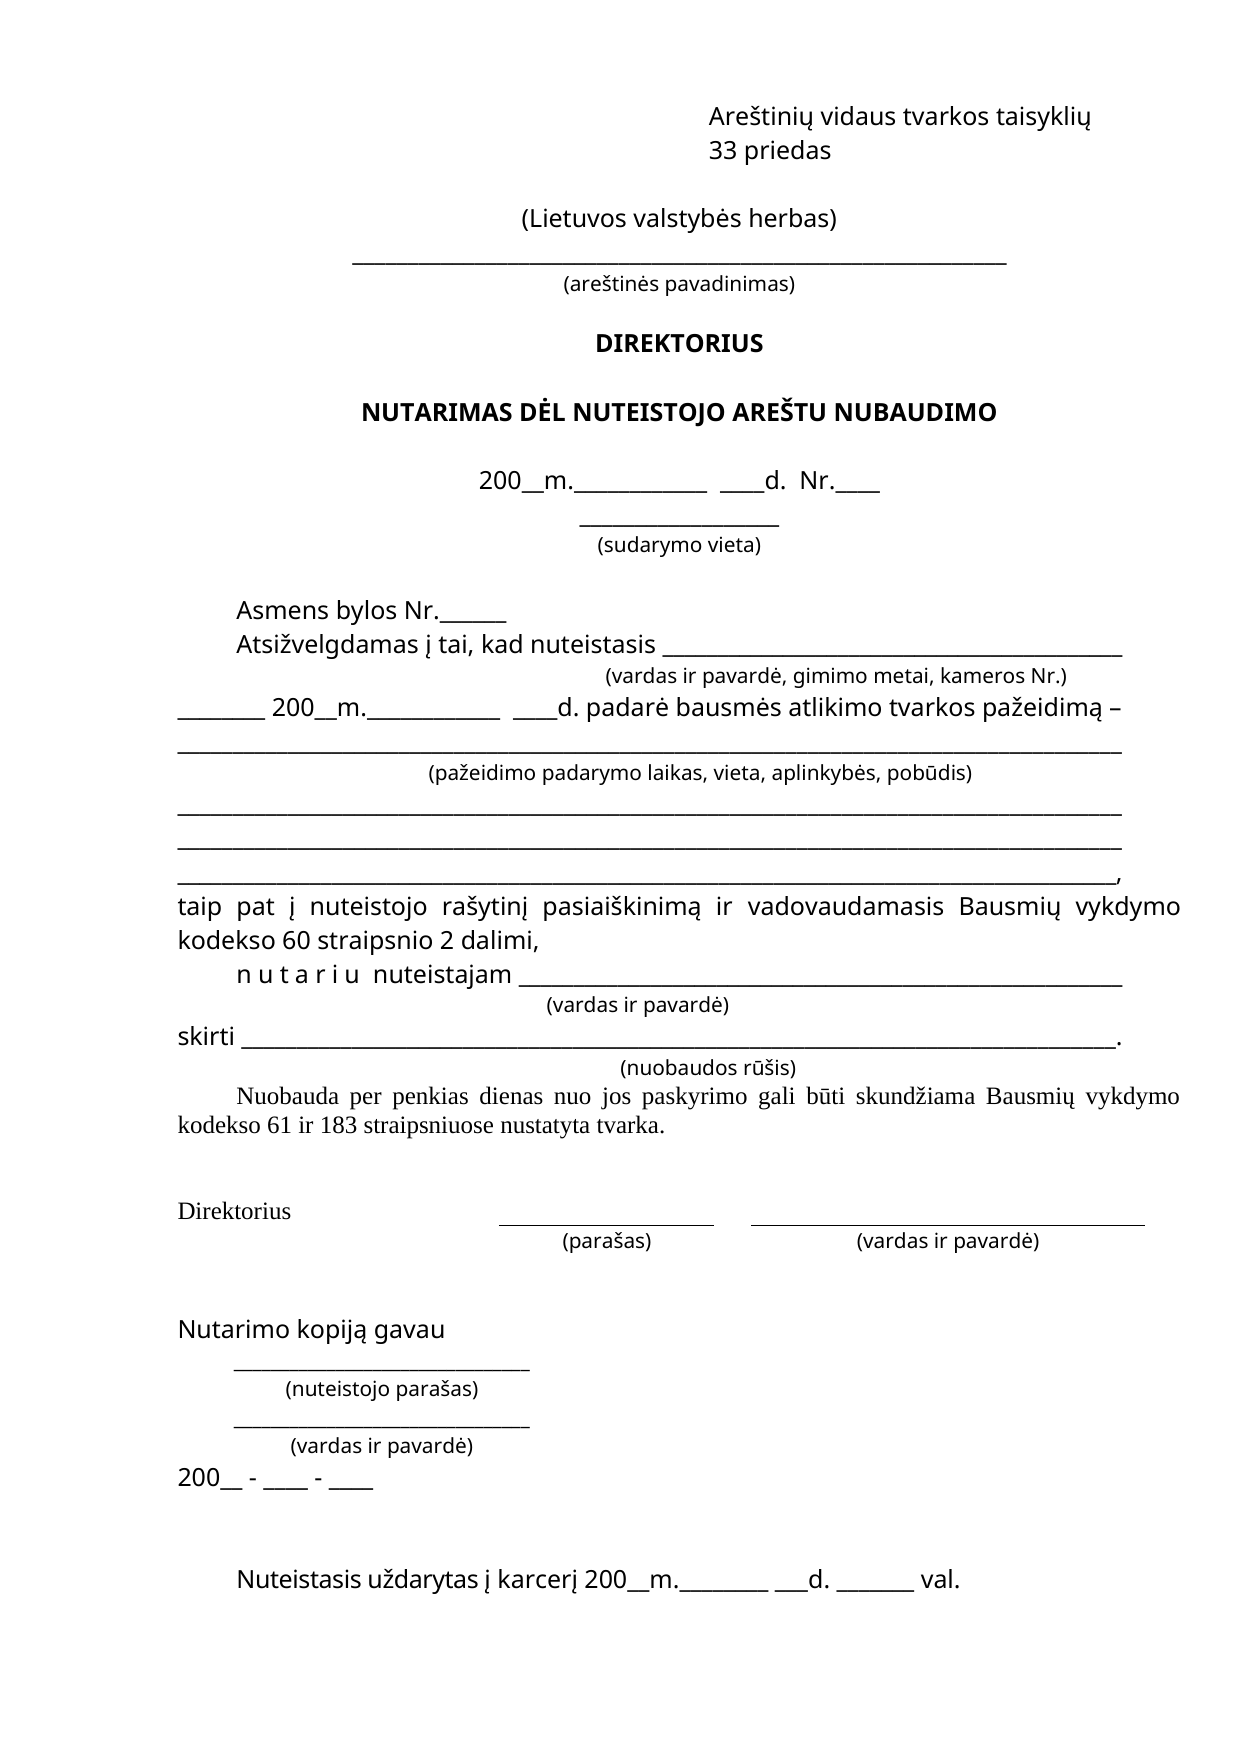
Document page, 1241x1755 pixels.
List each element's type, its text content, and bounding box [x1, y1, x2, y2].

text ________________________________ [177, 1403, 586, 1431]
text _ , [177, 854, 1181, 888]
text ___________________________________________________________ [177, 235, 1181, 269]
text _ [177, 723, 1181, 758]
text 200__ - ____ - ____ [177, 1460, 1181, 1494]
text (Lietuvos valstybės herbas) [177, 201, 1181, 235]
table_header [474, 1225, 499, 1254]
text (nuobaudos rūšis) [177, 1053, 1181, 1081]
text (pažeidimo padarymo laikas, vieta, aplinkybės, pobūdis) [177, 758, 1181, 786]
text _ [177, 820, 1181, 854]
text skirti . [177, 1019, 1181, 1053]
text NUTARIMAS DĖL NUTEISTOJO AREŠTU NUBAUDIMO [177, 394, 1181, 428]
text Areštinių vidaus tvarkos taisyklių [702, 99, 1181, 133]
text Nuteistasis uždarytas į karcerį 200__m.________ ___d. _______ val. [177, 1562, 1181, 1596]
text nutariu nuteistajam [177, 956, 1181, 990]
text _ 200__m.____________ ____d. padarė bausmės atlikimo tvarkos pažeidimą – [177, 689, 1181, 723]
text Direktorius [177, 1196, 1181, 1225]
text Nutarimo kopiją gavau [177, 1312, 1181, 1346]
text _ [177, 786, 1181, 820]
table_header [714, 1225, 751, 1254]
text (vardas ir pavardė) [177, 1431, 586, 1460]
text (vardas ir pavardė) [177, 990, 1181, 1019]
text Nuobauda per penkias dienas nuo jos paskyrimo gali būti skundžiama Bausmių vykdymo kodekso 61 ir 183 straipsniuose nustatyta tvarka. [177, 1081, 1181, 1139]
text (sudarymo vieta) [177, 530, 1181, 559]
table_header [177, 1225, 474, 1254]
text __________________ [177, 496, 1181, 530]
text DIREKTORIUS [177, 326, 1181, 360]
text (nuteistojo parašas) [177, 1374, 586, 1403]
text (areštinės pavadinimas) [177, 269, 1181, 298]
text (vardas ir pavardė, gimimo metai, kameros Nr.) [177, 661, 1181, 689]
text Atsižvelgdamas į tai, kad nuteistasis [177, 627, 1181, 661]
text 33 priedas [177, 133, 1181, 167]
text taip pat į nuteistojo rašytinį pasiaiškinimą ir vadovaudamasis Bausmių vykdymo kodekso 60 straipsnio 2 dalimi, [177, 888, 1181, 956]
table_header (parašas) [499, 1226, 714, 1254]
text Asmens bylos Nr.______ [177, 593, 1181, 627]
table_header (vardas ir pavardė) [751, 1226, 1145, 1254]
text 200__m.____________ ____d. Nr.____ [177, 462, 1181, 496]
text ________________________________ [177, 1346, 586, 1374]
